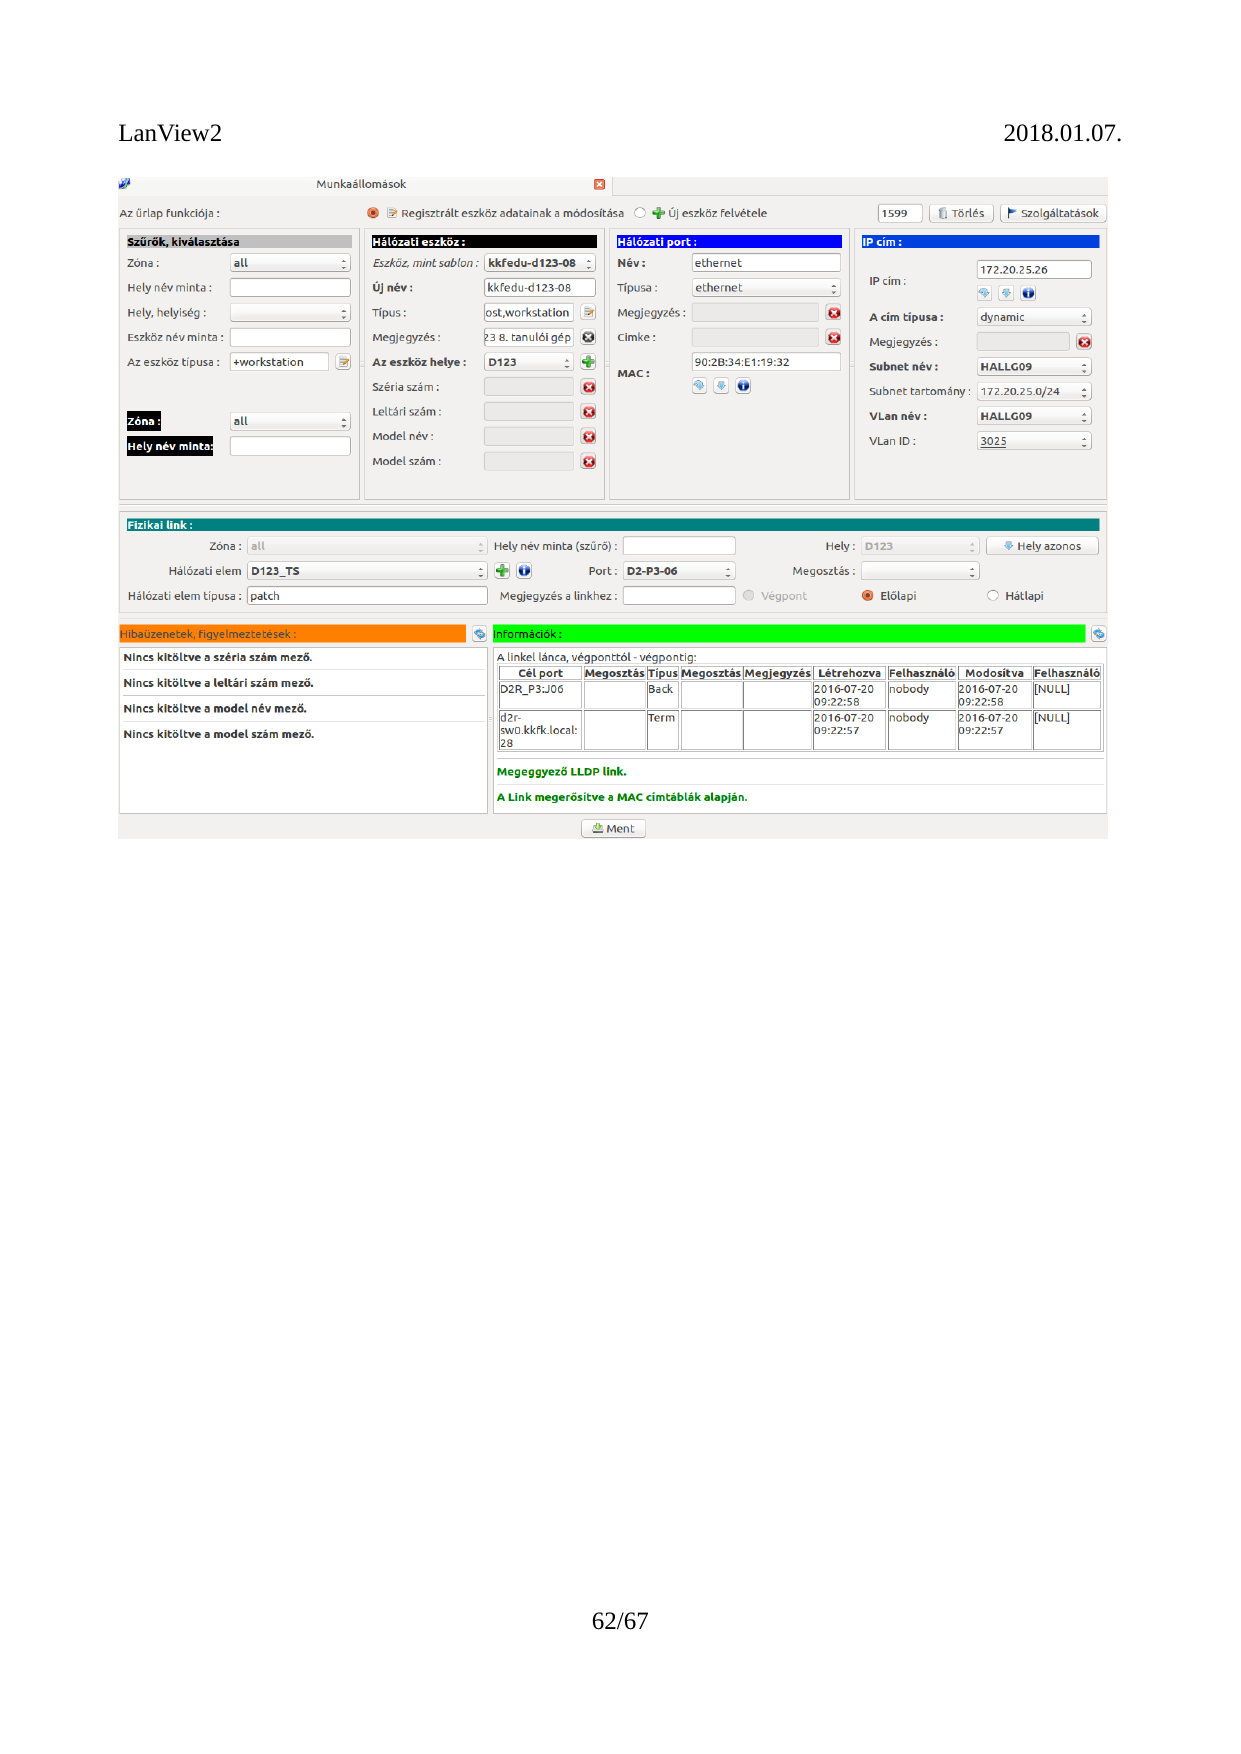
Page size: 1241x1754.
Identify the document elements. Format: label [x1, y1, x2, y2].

picture [118, 177, 1108, 839]
